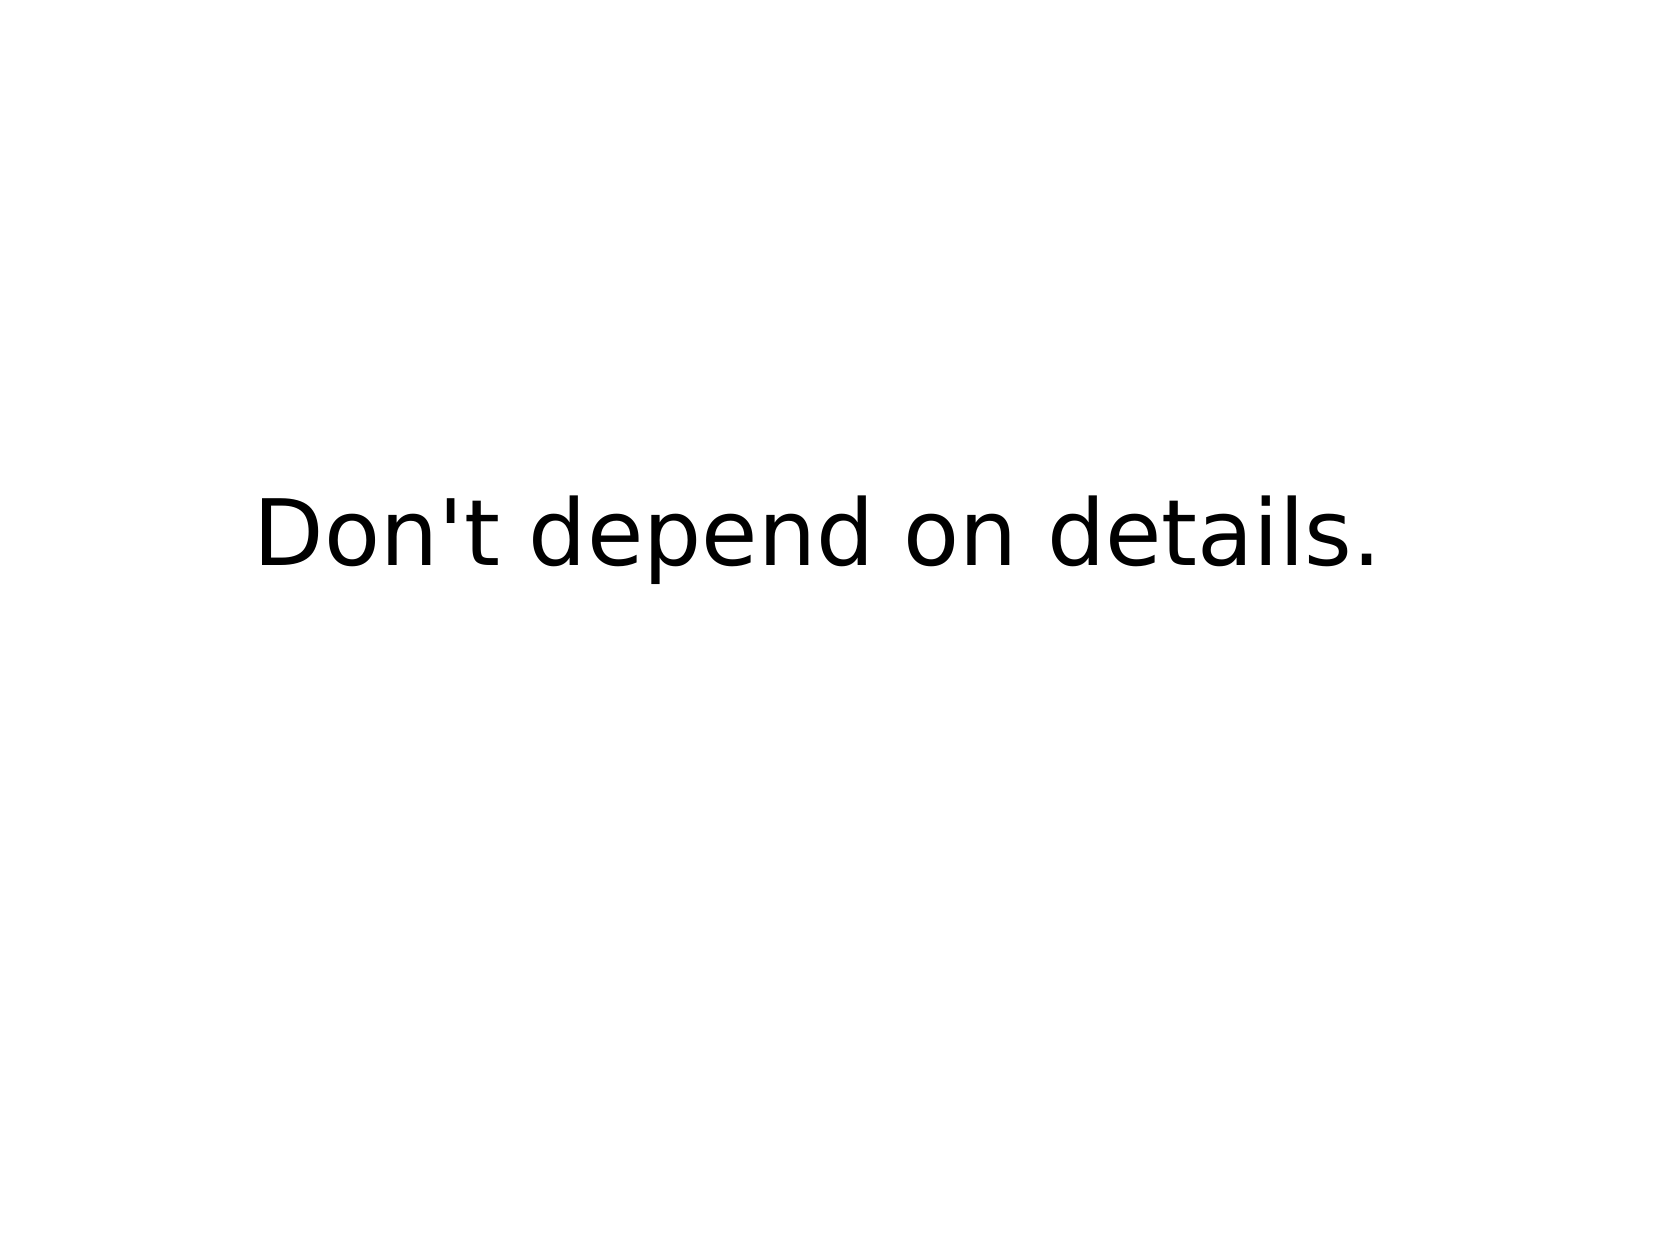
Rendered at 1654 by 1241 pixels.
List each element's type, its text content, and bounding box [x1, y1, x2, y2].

title Don't depend on details. [75, 430, 1563, 638]
